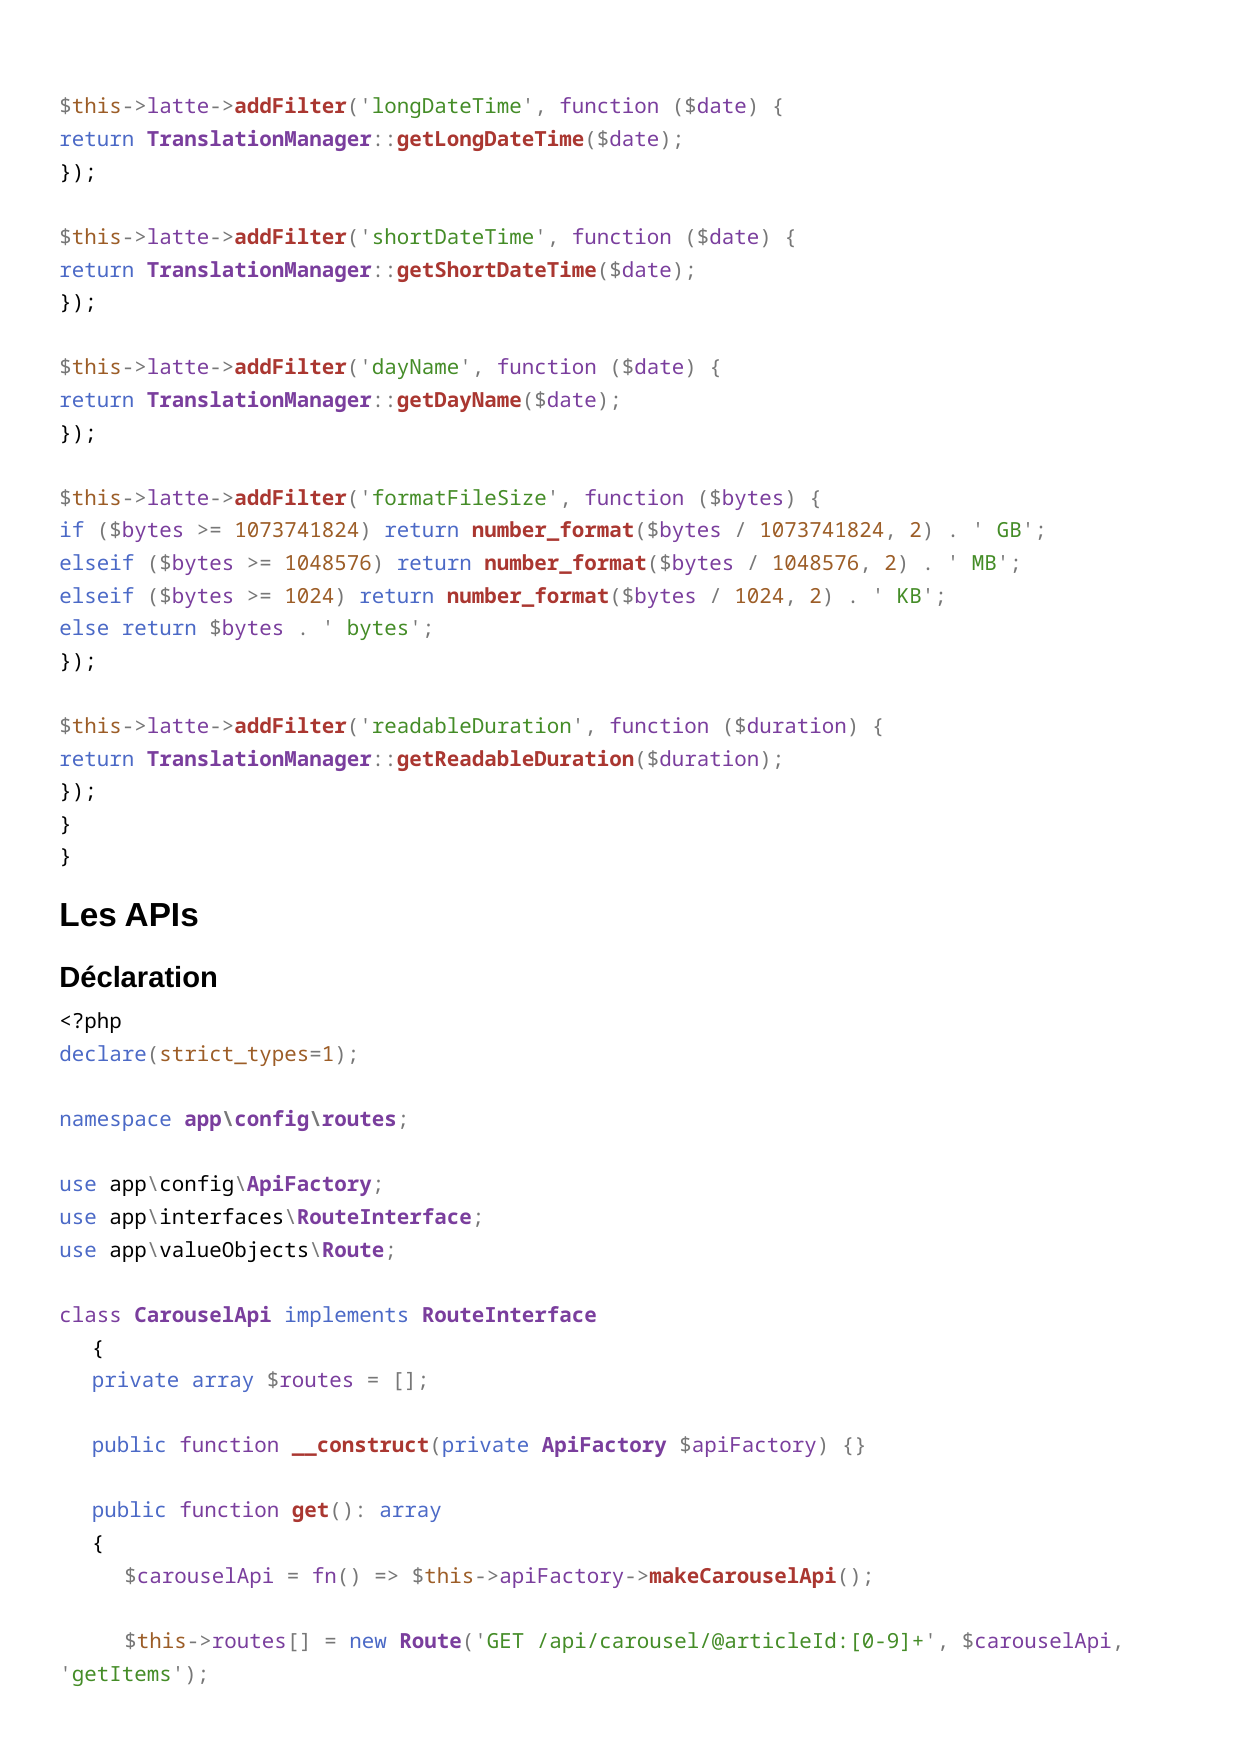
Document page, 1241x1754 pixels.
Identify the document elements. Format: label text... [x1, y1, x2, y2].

text public function get(): array [59, 1496, 1181, 1524]
text public function __construct(private ApiFactory $apiFactory) {} [59, 1430, 1181, 1459]
text { [59, 1528, 1181, 1557]
text return TranslationManager::getShortDateTime($date); [59, 255, 1181, 283]
text }); [59, 418, 1181, 446]
text $this->latte->addFilter('formatFileSize', function ($bytes) { [59, 483, 1181, 511]
text use app\valueObjects\Route; [59, 1235, 1181, 1263]
text }); [59, 287, 1181, 316]
text elseif ($bytes >= 1024) return number_format($bytes / 1024, 2) . ' KB'; [59, 581, 1181, 609]
text $this->latte->addFilter('longDateTime', function ($date) { [59, 92, 1181, 120]
text $this->routes[] = new Route('GET /api/carousel/@articleId:[0-9]+', $carouselApi, 'getItems'); [59, 1626, 1181, 1687]
text elseif ($bytes >= 1048576) return number_format($bytes / 1048576, 2) . ' MB'; [59, 548, 1181, 577]
text class CarouselApi implements RouteInterface [59, 1300, 1181, 1328]
text return TranslationManager::getReadableDuration($duration); [59, 744, 1181, 772]
text } [59, 809, 1181, 837]
text return TranslationManager::getDayName($date); [59, 385, 1181, 413]
text else return $bytes . ' bytes'; [59, 613, 1181, 642]
text $this->latte->addFilter('readableDuration', function ($duration) { [59, 711, 1181, 739]
text }); [59, 776, 1181, 805]
subtitle Les APIs [59, 895, 1181, 933]
text }); [59, 157, 1181, 185]
text namespace app\config\routes; [59, 1104, 1181, 1133]
text $carouselApi = fn() => $this->apiFactory->makeCarouselApi(); [59, 1561, 1181, 1589]
text use app\config\ApiFactory; [59, 1169, 1181, 1198]
text if ($bytes >= 1073741824) return number_format($bytes / 1073741824, 2) . ' GB'; [59, 516, 1181, 544]
subtitle Déclaration [59, 961, 1181, 994]
text $this->latte->addFilter('shortDateTime', function ($date) { [59, 222, 1181, 251]
text $this->latte->addFilter('dayName', function ($date) { [59, 352, 1181, 381]
text use app\interfaces\RouteInterface; [59, 1202, 1181, 1231]
text <?php [59, 1007, 1181, 1035]
text private array $routes = []; [59, 1365, 1181, 1394]
text } [59, 842, 1181, 870]
text return TranslationManager::getLongDateTime($date); [59, 124, 1181, 153]
text declare(strict_types=1); [59, 1039, 1181, 1068]
text }); [59, 646, 1181, 674]
text { [59, 1333, 1181, 1361]
